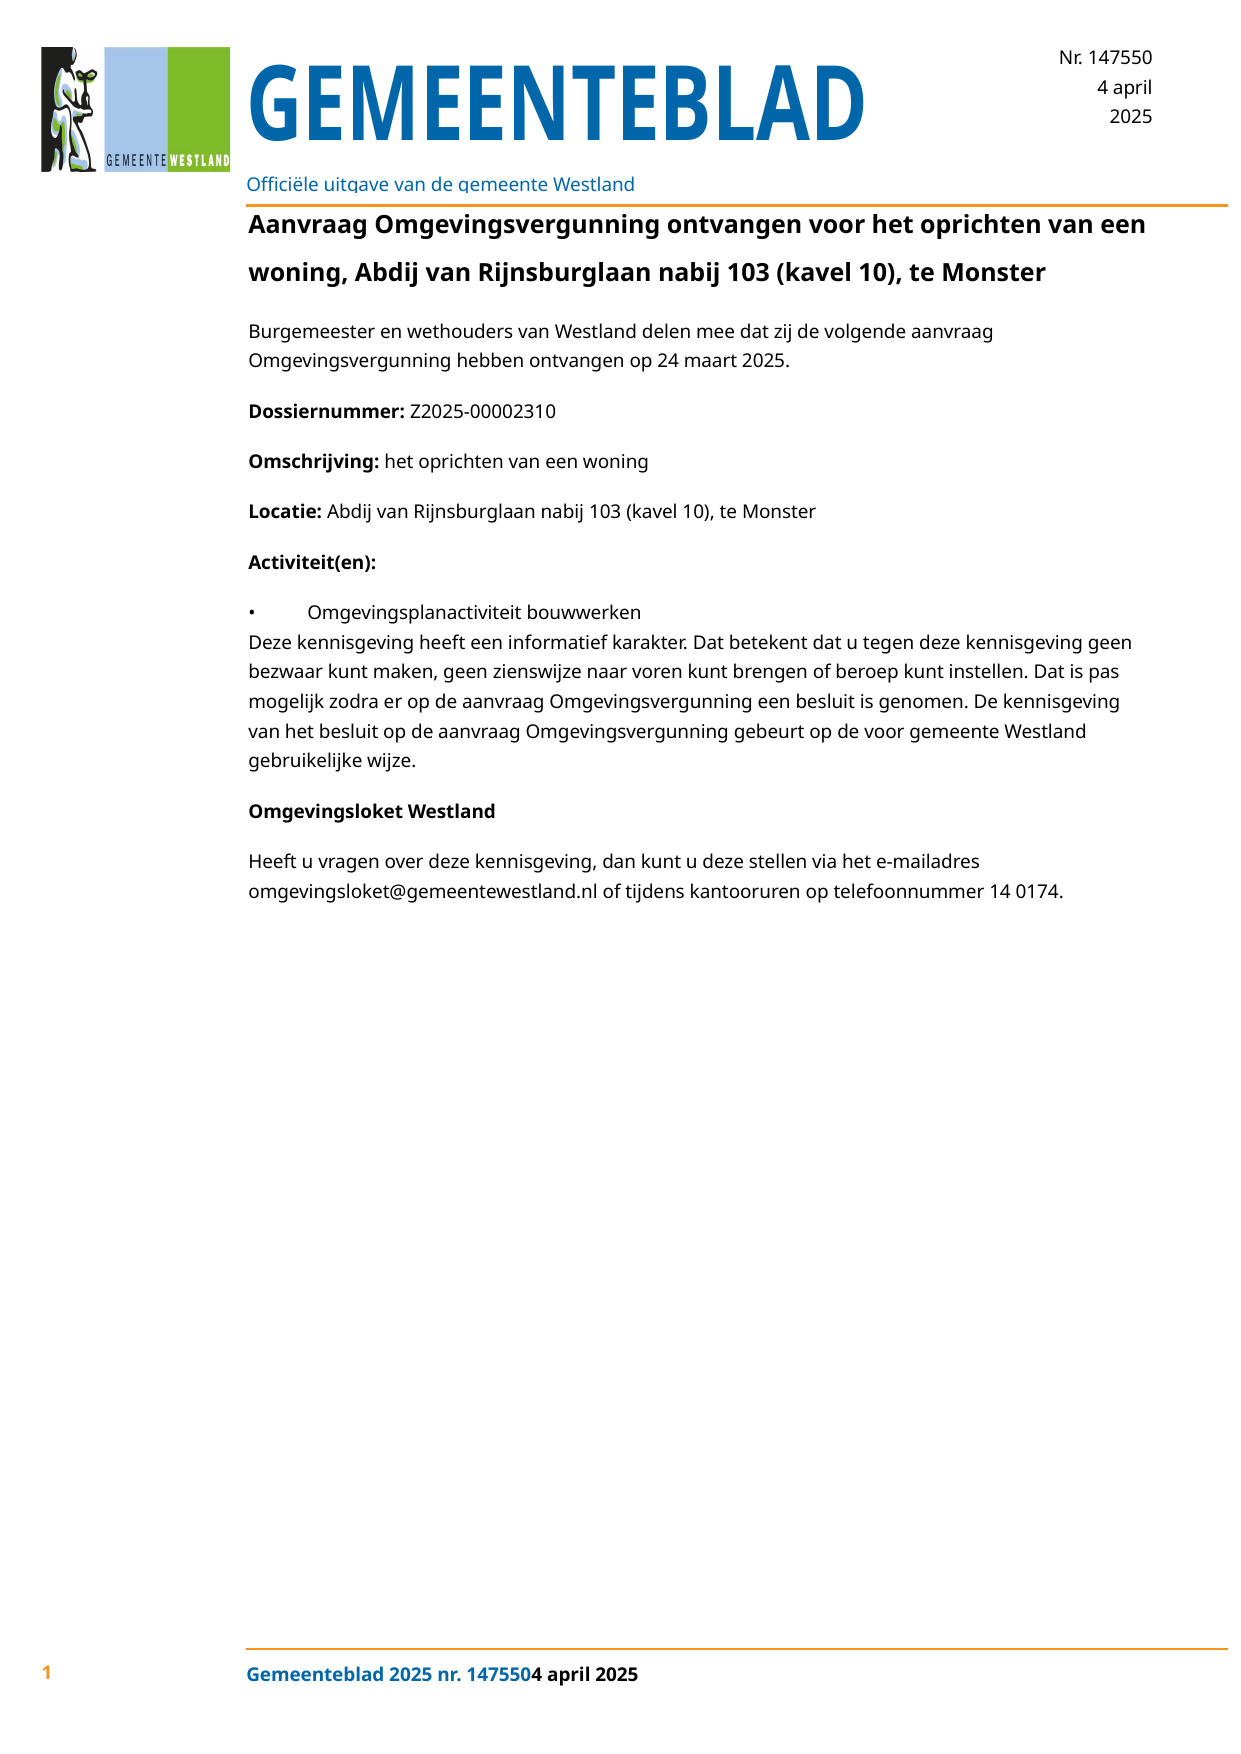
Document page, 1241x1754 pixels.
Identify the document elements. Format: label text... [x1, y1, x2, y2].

text Aanvraag Omgevingsvergunning ontvangen voor het oprichten van een woning, Abdij van Rijnsburglaan nabij 103 (kavel 10), te Monster [248, 207, 1152, 288]
picture [41, 47, 231, 172]
text Heeft u vragen over deze kennisgeving, dan kunt u deze stellen via het e-mailadres omgevingsloket@gemeentewestland.nl of tijdens kantooruren op telefoonnummer 14 0174. [248, 848, 1152, 904]
text Locatie: Abdij van Rijnsburglaan nabij 103 (kavel 10), te Monster [248, 499, 1152, 524]
text Omgevingsloket Westland [248, 798, 1152, 824]
text Deze kennisgeving heeft een informatief karakter. Dat betekent dat u tegen deze kennisgeving geen bezwaar kunt maken, geen zienswijze naar voren kunt brengen of beroep kunt instellen. Dat is pas mogelijk zodra er op de aanvraag Omgevingsvergunning een besluit is genomen. De kennisgeving van het besluit op de aanvraag Omgevingsvergunning gebeurt op de voor gemeente Westland gebruikelijke wijze. [248, 629, 1152, 773]
text Omschrijving: het oprichten van een woning [248, 448, 1152, 474]
list Omgevingsplanactiviteit bouwwerken [248, 599, 1152, 625]
text Burgemeester en wethouders van Westland delen mee dat zij de volgende aanvraag Omgevingsvergunning hebben ontvangen op 24 maart 2025. [248, 318, 1152, 373]
text Activiteit(en): [248, 549, 1152, 575]
text Dossiernummer: Z2025-00002310 [248, 398, 1152, 424]
